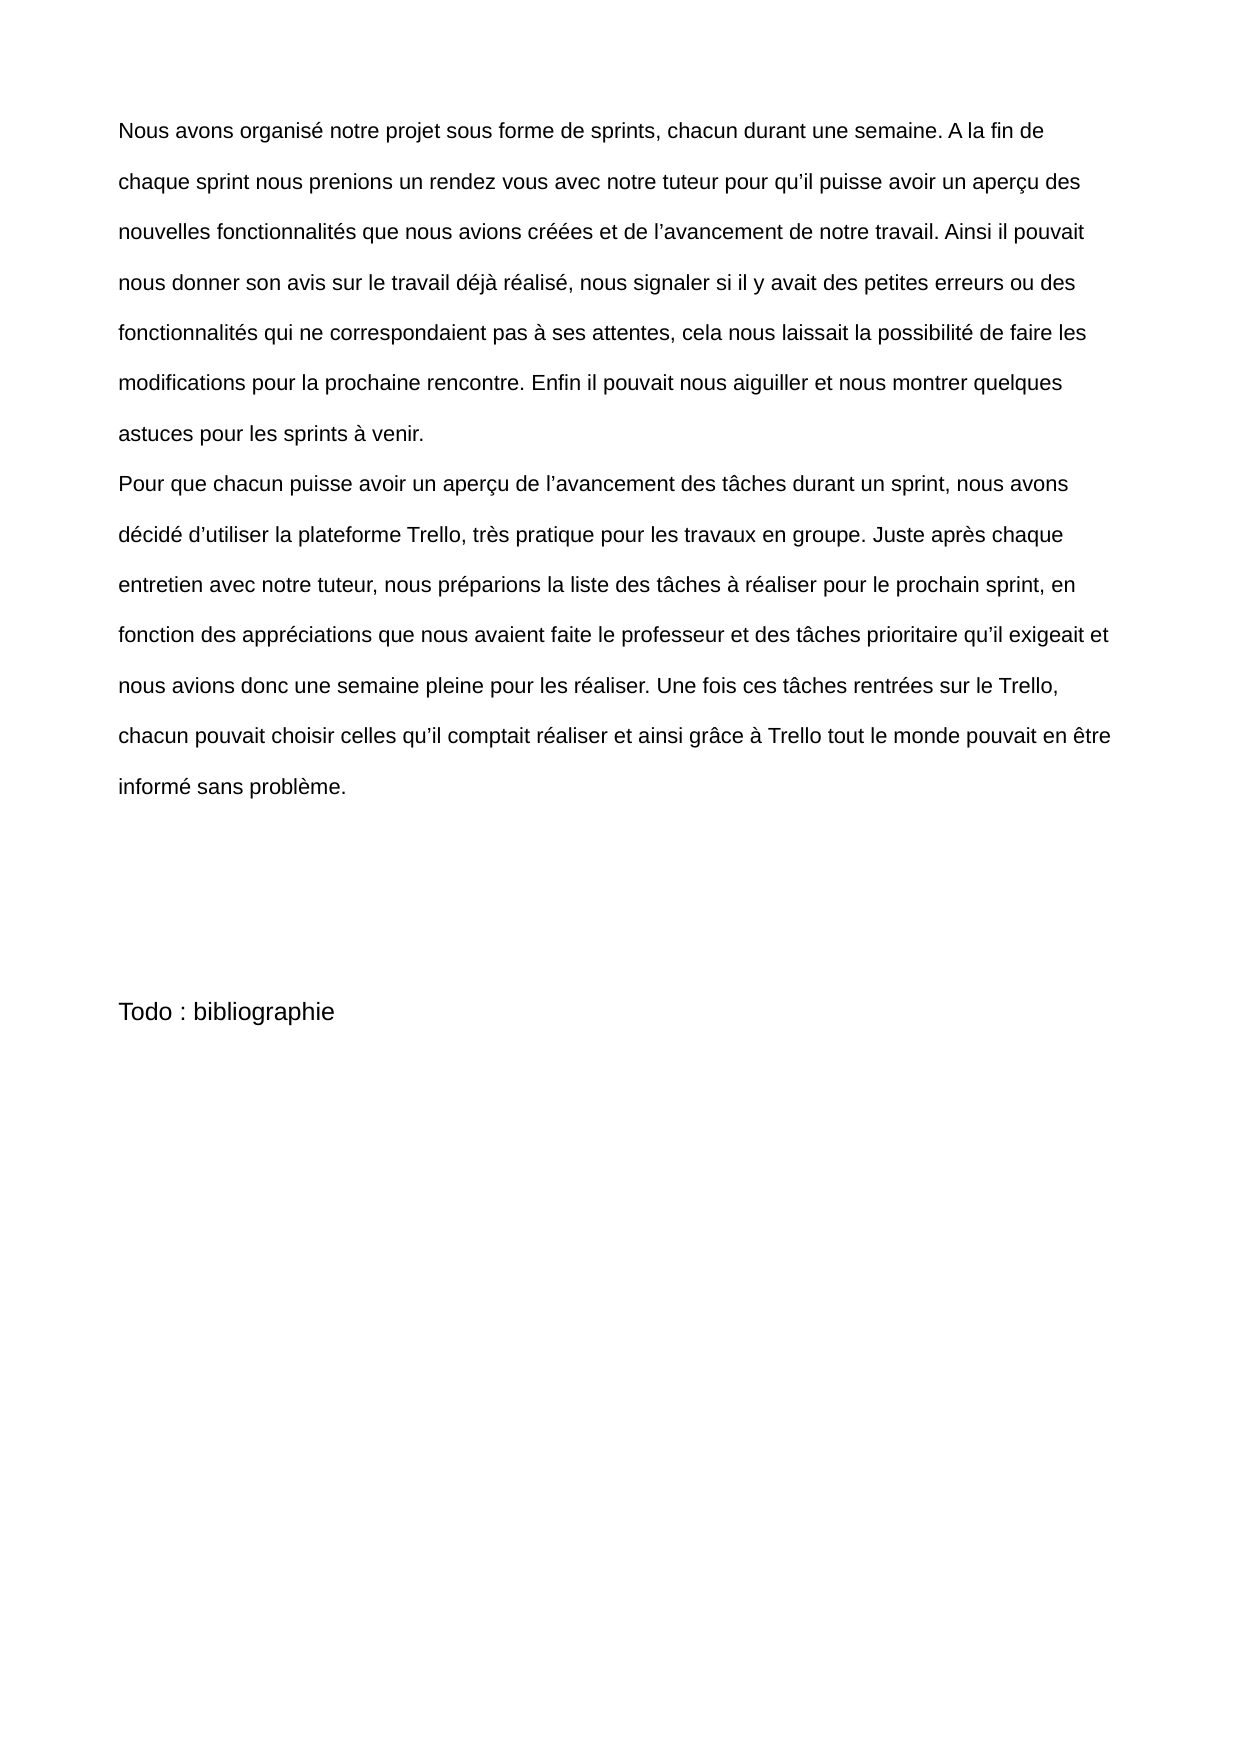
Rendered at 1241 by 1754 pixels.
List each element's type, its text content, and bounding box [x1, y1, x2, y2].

text Pour que chacun puisse avoir un aperçu de l’avancement des tâches durant un sprint, nous avons décidé d’utiliser la plateforme Trello, très pratique pour les travaux en groupe. Juste après chaque entretien avec notre tuteur, nous préparions la liste des tâches à réaliser pour le prochain sprint, en fonction des appréciations que nous avaient faite le professeur et des tâches prioritaire qu’il exigeait et nous avions donc une semaine pleine pour les réaliser. Une fois ces tâches rentrées sur le Trello, chacun pouvait choisir celles qu’il comptait réaliser et ainsi grâce à Trello tout le monde pouvait en être informé sans problème. [118, 471, 1122, 799]
text Nous avons organisé notre projet sous forme de sprints, chacun durant une semaine. A la fin de chaque sprint nous prenions un rendez vous avec notre tuteur pour qu’il puisse avoir un aperçu des nouvelles fonctionnalités que nous avions créées et de l’avancement de notre travail. Ainsi il pouvait nous donner son avis sur le travail déjà réalisé, nous signaler si il y avait des petites erreurs ou des fonctionnalités qui ne correspondaient pas à ses attentes, cela nous laissait la possibilité de faire les modifications pour la prochaine rencontre. Enfin il pouvait nous aiguiller et nous montrer quelques astuces pour les sprints à venir. [118, 118, 1122, 446]
text Todo : bibliographie [118, 824, 1122, 1025]
